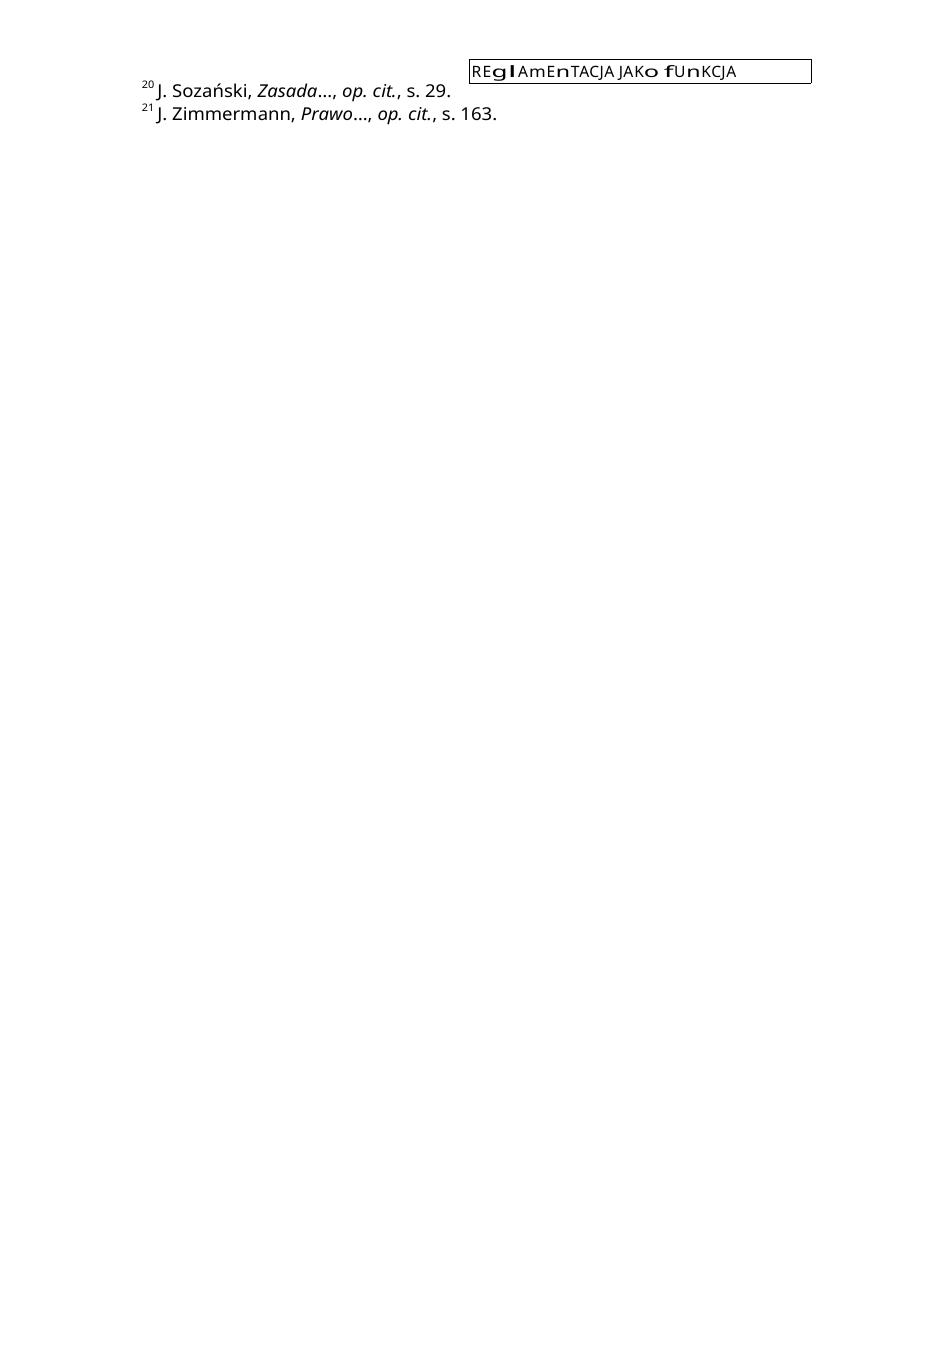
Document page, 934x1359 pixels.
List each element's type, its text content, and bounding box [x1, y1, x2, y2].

text 21 J. Zimmermann, Prawo…, op. cit., s. 163. [142, 102, 821, 125]
text 20 J. Sozański, Zasada…, op. cit., s. 29. [142, 79, 821, 102]
